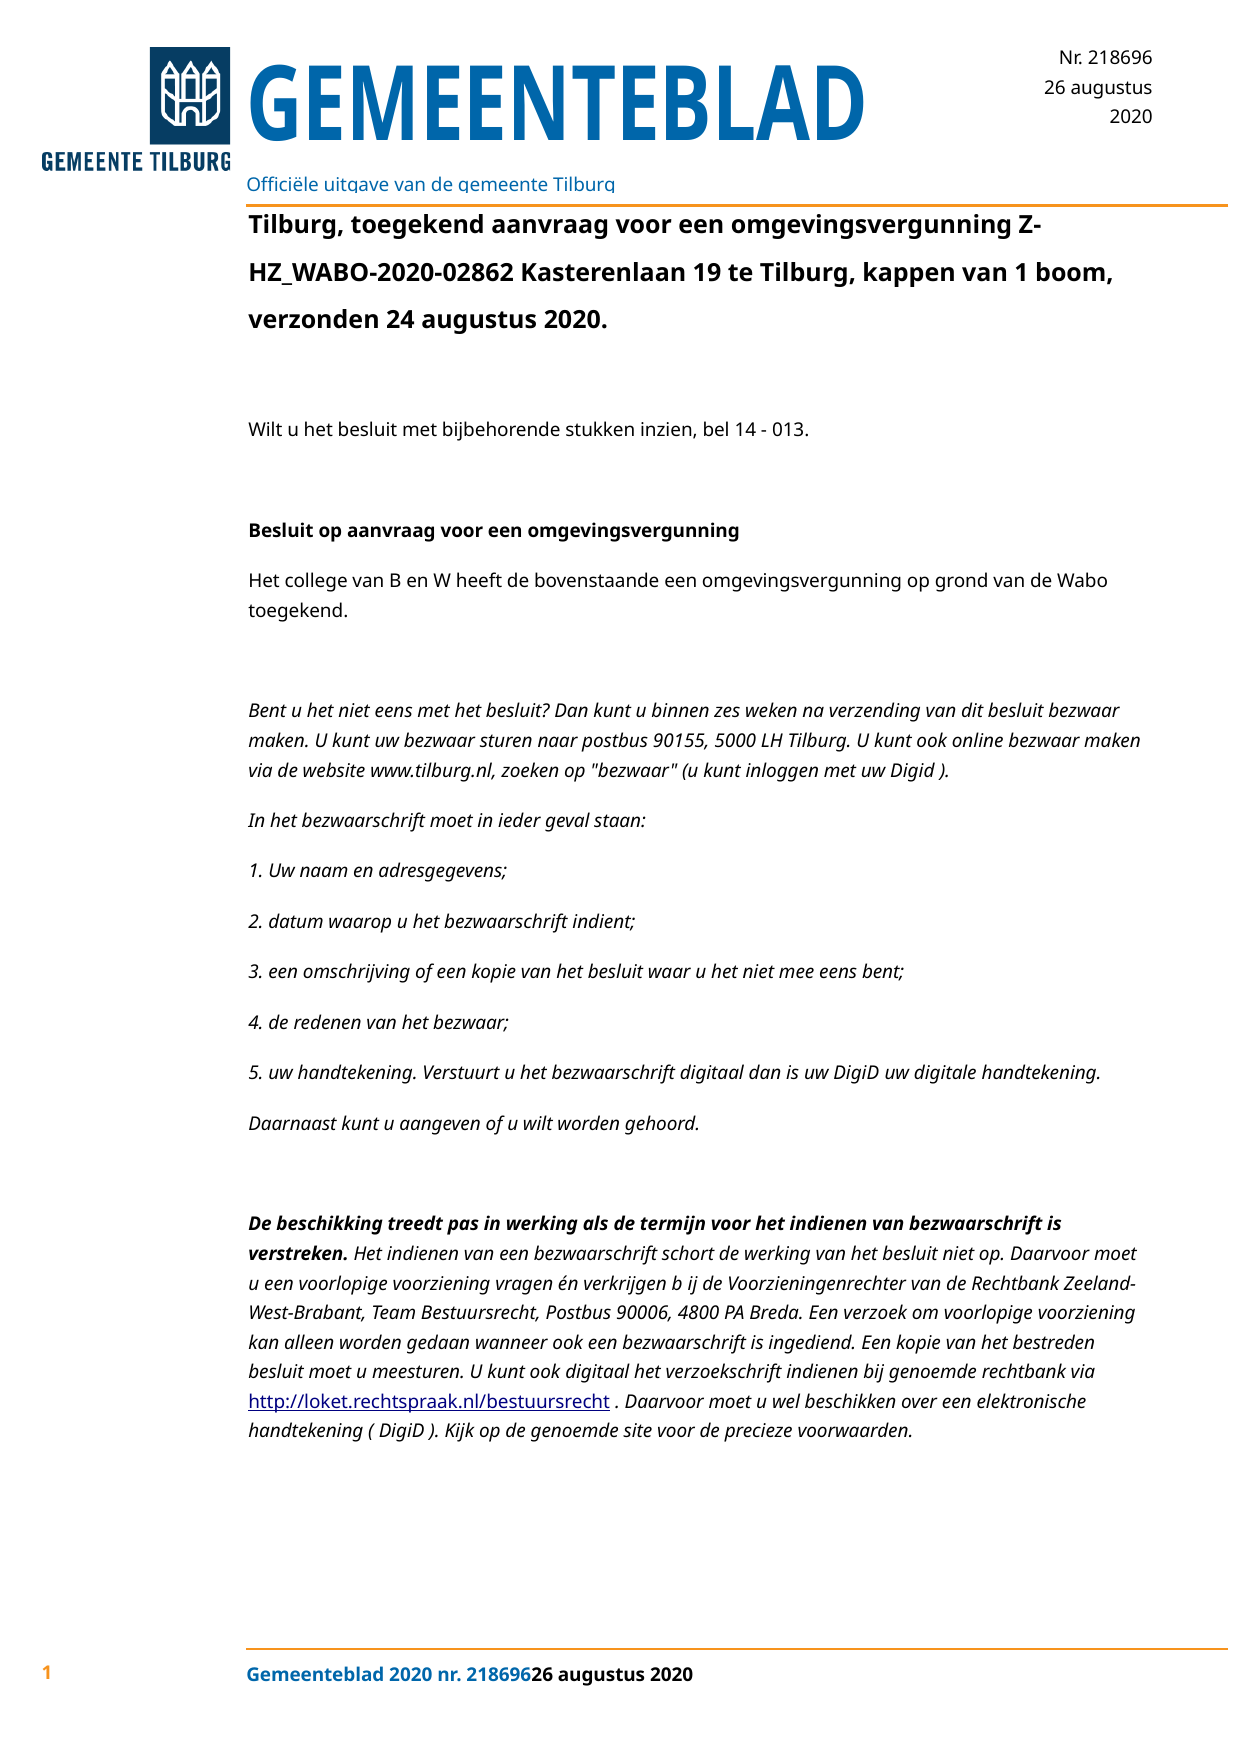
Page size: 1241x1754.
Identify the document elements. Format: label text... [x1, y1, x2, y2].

text 4. de redenen van het bezwaar; [248, 1009, 1152, 1034]
picture [41, 47, 231, 172]
text 1. Uw naam en adresgegevens; [248, 858, 1152, 883]
text In het bezwaarschrift moet in ieder geval staan: [248, 807, 1152, 833]
text Wilt u het besluit met bijbehorende stukken inzien, bel 14 - 013. [248, 416, 1152, 442]
text 5. uw handtekening. Verstuurt u het bezwaarschrift digitaal dan is uw DigiD uw digitale handtekening. [248, 1059, 1152, 1085]
text Besluit op aanvraag voor een omgevingsvergunning [248, 517, 1152, 542]
text 3. een omschrijving of een kopie van het besluit waar u het niet mee eens bent; [248, 958, 1152, 984]
text De beschikking treedt pas in werking als de termijn voor het indienen van bezwaarschrift is verstreken. Het indienen van een bezwaarschrift schort de werking van het besluit niet op. Daarvoor moet u een voorlopige voorziening vragen én verkrijgen b ij de Voorzieningenrechter van de Rechtbank Zeeland-West-Brabant, Team Bestuursrecht, Postbus 90006, 4800 PA Breda. Een verzoek om voorlopige voorziening kan alleen worden gedaan wanneer ook een bezwaarschrift is ingediend. Een kopie van het bestreden besluit moet u meesturen. U kunt ook digitaal het verzoekschrift indienen bij genoemde rechtbank via http://loket.rechtspraak.nl/bestuursrecht . Daarvoor moet u wel beschikken over een elektronische handtekening ( DigiD ). Kijk op de genoemde site voor de precieze voorwaarden. [248, 1211, 1152, 1443]
text 2. datum waarop u het bezwaarschrift indient; [248, 908, 1152, 934]
text Daarnaast kunt u aangeven of u wilt worden gehoord. [248, 1110, 1152, 1135]
text Tilburg, toegekend aanvraag voor een omgevingsvergunning Z-HZ_WABO-2020-02862 Kasterenlaan 19 te Tilburg, kappen van 1 boom, verzonden 24 augustus 2020. [248, 207, 1152, 336]
text Bent u het niet eens met het besluit? Dan kunt u binnen zes weken na verzending van dit besluit bezwaar maken. U kunt uw bezwaar sturen naar postbus 90155, 5000 LH Tilburg. U kunt ook online bezwaar maken via de website www.tilburg.nl, zoeken op "bezwaar" (u kunt inloggen met uw Digid ). [248, 698, 1152, 782]
text Het college van B en W heeft de bovenstaande een omgevingsvergunning op grond van de Wabo toegekend. [248, 567, 1152, 622]
